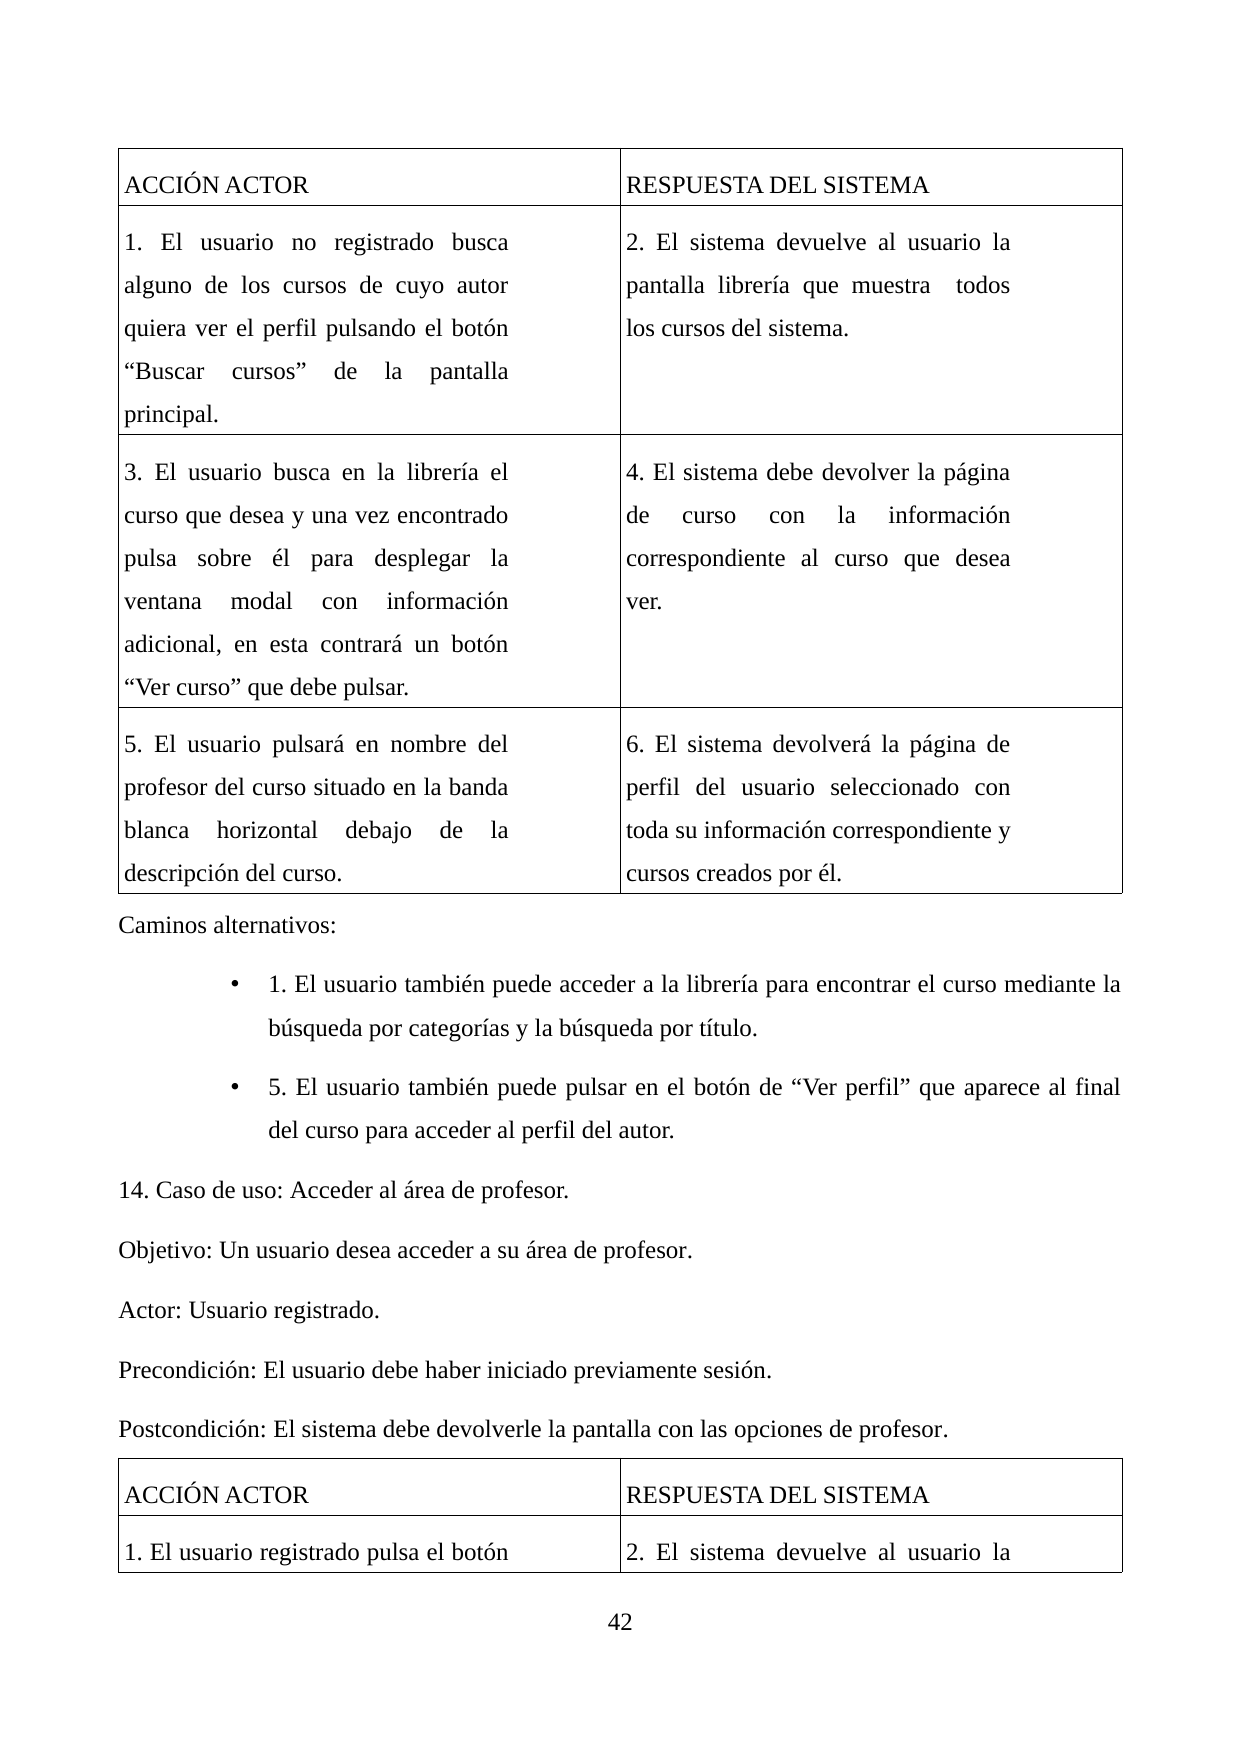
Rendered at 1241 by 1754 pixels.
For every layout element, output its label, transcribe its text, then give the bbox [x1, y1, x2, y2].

table_cell 3. El usuario busca en la librería el curso que desea y una vez encontrado pulsa sobre él para desplegar la ventana modal con información adicional, en esta contrará un botón “Ver curso” que debe pulsar. [119, 435, 620, 707]
list 5. El usuario también puede pulsar en el botón de “Ver perfil” que aparece al final del curso para acceder al perfil del autor. [231, 1072, 1122, 1144]
table_header ACCIÓN ACTOR [119, 1459, 620, 1515]
table_header RESPUESTA DEL SISTEMA [621, 1459, 1122, 1515]
table_cell 2. El sistema devuelve al usuario la [621, 1516, 1122, 1572]
text Caminos alternativos: [118, 910, 1017, 938]
table_header ACCIÓN ACTOR [119, 149, 620, 204]
text Objetivo: Un usuario desea acceder a su área de profesor. [118, 1235, 1017, 1264]
table_cell 2. El sistema devuelve al usuario la pantalla librería que muestra todos los cursos del sistema. [621, 206, 1122, 434]
text 14. Caso de uso: Acceder al área de profesor. [118, 1175, 1017, 1204]
table_cell 1. El usuario registrado pulsa el botón [119, 1516, 620, 1572]
text Actor: Usuario registrado. [118, 1295, 1017, 1324]
table_cell 1. El usuario no registrado busca alguno de los cursos de cuyo autor quiera ver el perfil pulsando el botón “Buscar cursos” de la pantalla principal. [119, 206, 620, 434]
table_cell 4. El sistema debe devolver la página de curso con la información correspondiente al curso que desea ver. [621, 435, 1122, 707]
table_header RESPUESTA DEL SISTEMA [621, 149, 1122, 204]
text Postcondición: El sistema debe devolverle la pantalla con las opciones de profesor. [118, 1414, 1017, 1443]
text Precondición: El usuario debe haber iniciado previamente sesión. [118, 1355, 1017, 1383]
list 1. El usuario también puede acceder a la librería para encontrar el curso mediante la búsqueda por categorías y la búsqueda por título. [231, 969, 1122, 1041]
table_cell 5. El usuario pulsará en nombre del profesor del curso situado en la banda blanca horizontal debajo de la descripción del curso. [119, 708, 620, 893]
table_cell 6. El sistema devolverá la página de perfil del usuario seleccionado con toda su información correspondiente y cursos creados por él. [621, 708, 1122, 893]
